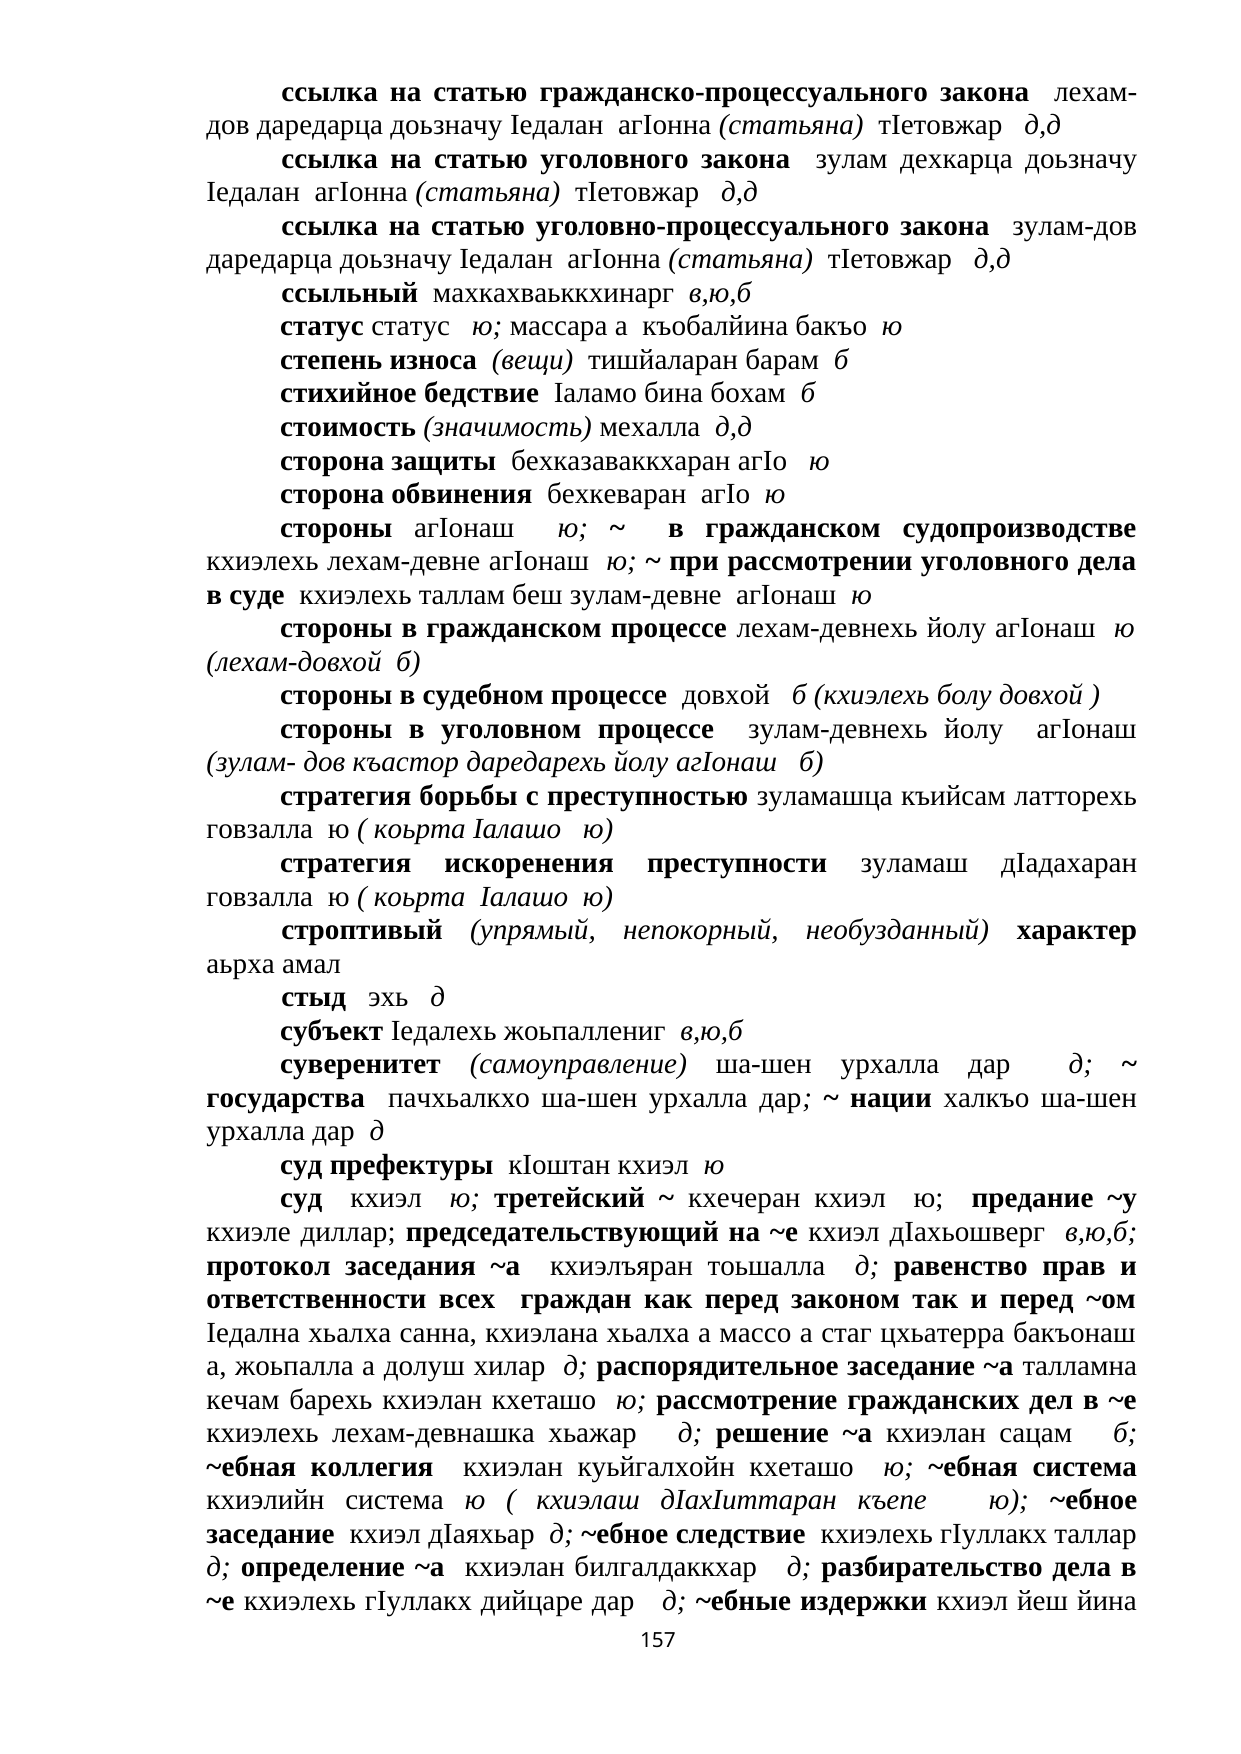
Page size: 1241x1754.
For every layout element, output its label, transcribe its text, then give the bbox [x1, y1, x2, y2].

text стихийное бедствие Ӏаламо бина бохам б [206, 376, 1137, 409]
text стоимость (значимость) мехалла д,д [206, 409, 1137, 443]
text стороны агӀонаш ю; ~ в гражданском судопроизводстве кхиэлехь лехам-девне агӀонаш ю; ~ при рассмотрении уголовного дела в суде кхиэлехь таллам беш зулам-девне агӀонаш ю [206, 510, 1137, 610]
text статус статус ю; массара а къобалйина бакъо ю [206, 308, 1137, 342]
text строптивый (упрямый, непокорный, необузданный) характер аьрха амал [206, 912, 1137, 979]
text суд префектуры кӀоштан кхиэл ю [206, 1147, 1137, 1181]
text стороны в гражданском процессе лехам-девнехь йолу агӀонаш ю (лехам-довхой б) [206, 610, 1137, 677]
text стыд эхь д [206, 979, 1137, 1013]
text суд кхиэл ю; третейский ~ кхечеран кхиэл ю; предание ~у кхиэле диллар; председательствующий на ~е кхиэл дӀахьошверг в,ю,б; протокол заседания ~а кхиэлъяран тоьшалла д; равенство прав и ответственности всех граждан как перед законом так и перед ~ом Ӏедална хьалха санна, кхиэлана хьалха а массо а стаг цхьатерра бакъонаш а, жоьпалла а долуш хилар д; распорядительное заседание ~а талламна кечам барехь кхиэлан кхеташо ю; рассмотрение гражданских дел в ~е кхиэлехь лехам-девнашка хьажар д; решение ~а кхиэлан сацам б; ~ебная коллегия кхиэлан куьйгалхойн кхеташо ю; ~ебная система кхиэлийн система ю ( кхиэлаш дӀахӀиттаран къепе ю); ~ебное заседание кхиэл дӀаяхьар д; ~ебное следствие кхиэлехь гӀуллакх таллар д; определение ~а кхиэлан билгалдаккхар д; разбирательство дела в ~е кхиэлехь гӀуллакх дийцаре дар д; ~ебные издержки кхиэл йеш йина [206, 1181, 1137, 1617]
text ссыльный махкахваьккхинарг в,ю,б [206, 275, 1137, 308]
text стороны в судебном процессе довхой б (кхиэлехь болу довхой ) [206, 677, 1137, 711]
text сторона обвинения бехкеваран агӀо ю [206, 476, 1137, 510]
text ссылка на статью уголовного закона зулам дехкарца доьзначу Ӏедалан агӀонна (статьяна) тӀетовжар д,д [206, 141, 1137, 208]
text сторона защиты бехказаваккхаран агӀо ю [206, 443, 1137, 476]
text суверенитет (самоуправление) ша-шен урхалла дар д; ~ государства пачхьалкхо ша-шен урхалла дар; ~ нации халкъо ша-шен урхалла дар д [206, 1046, 1137, 1147]
text стороны в уголовном процессе зулам-девнехь йолу агӀонаш (зулам- дов къастор даредарехь йолу агӀонаш б) [206, 711, 1137, 778]
text стратегия искоренения преступности зуламаш дӀадахаран говзалла ю ( коьрта Ӏалашо ю) [206, 845, 1137, 912]
text субъект Ӏедалехь жоьпаллениг в,ю,б [206, 1013, 1137, 1046]
text степень износа (вещи) тишйаларан барам б [206, 342, 1137, 376]
text ссылка на статью гражданско-процессуального закона лехам-дов даредарца доьзначу Ӏедалан агӀонна (статьяна) тӀетовжар д,д [206, 74, 1137, 141]
text стратегия борьбы с преступностью зуламашца къийсам латторехь говзалла ю ( коьрта Ӏалашо ю) [206, 778, 1137, 845]
text ссылка на статью уголовно-процессуального закона зулам-дов даредарца доьзначу Ӏедалан агӀонна (статьяна) тӀетовжар д,д [206, 208, 1137, 275]
